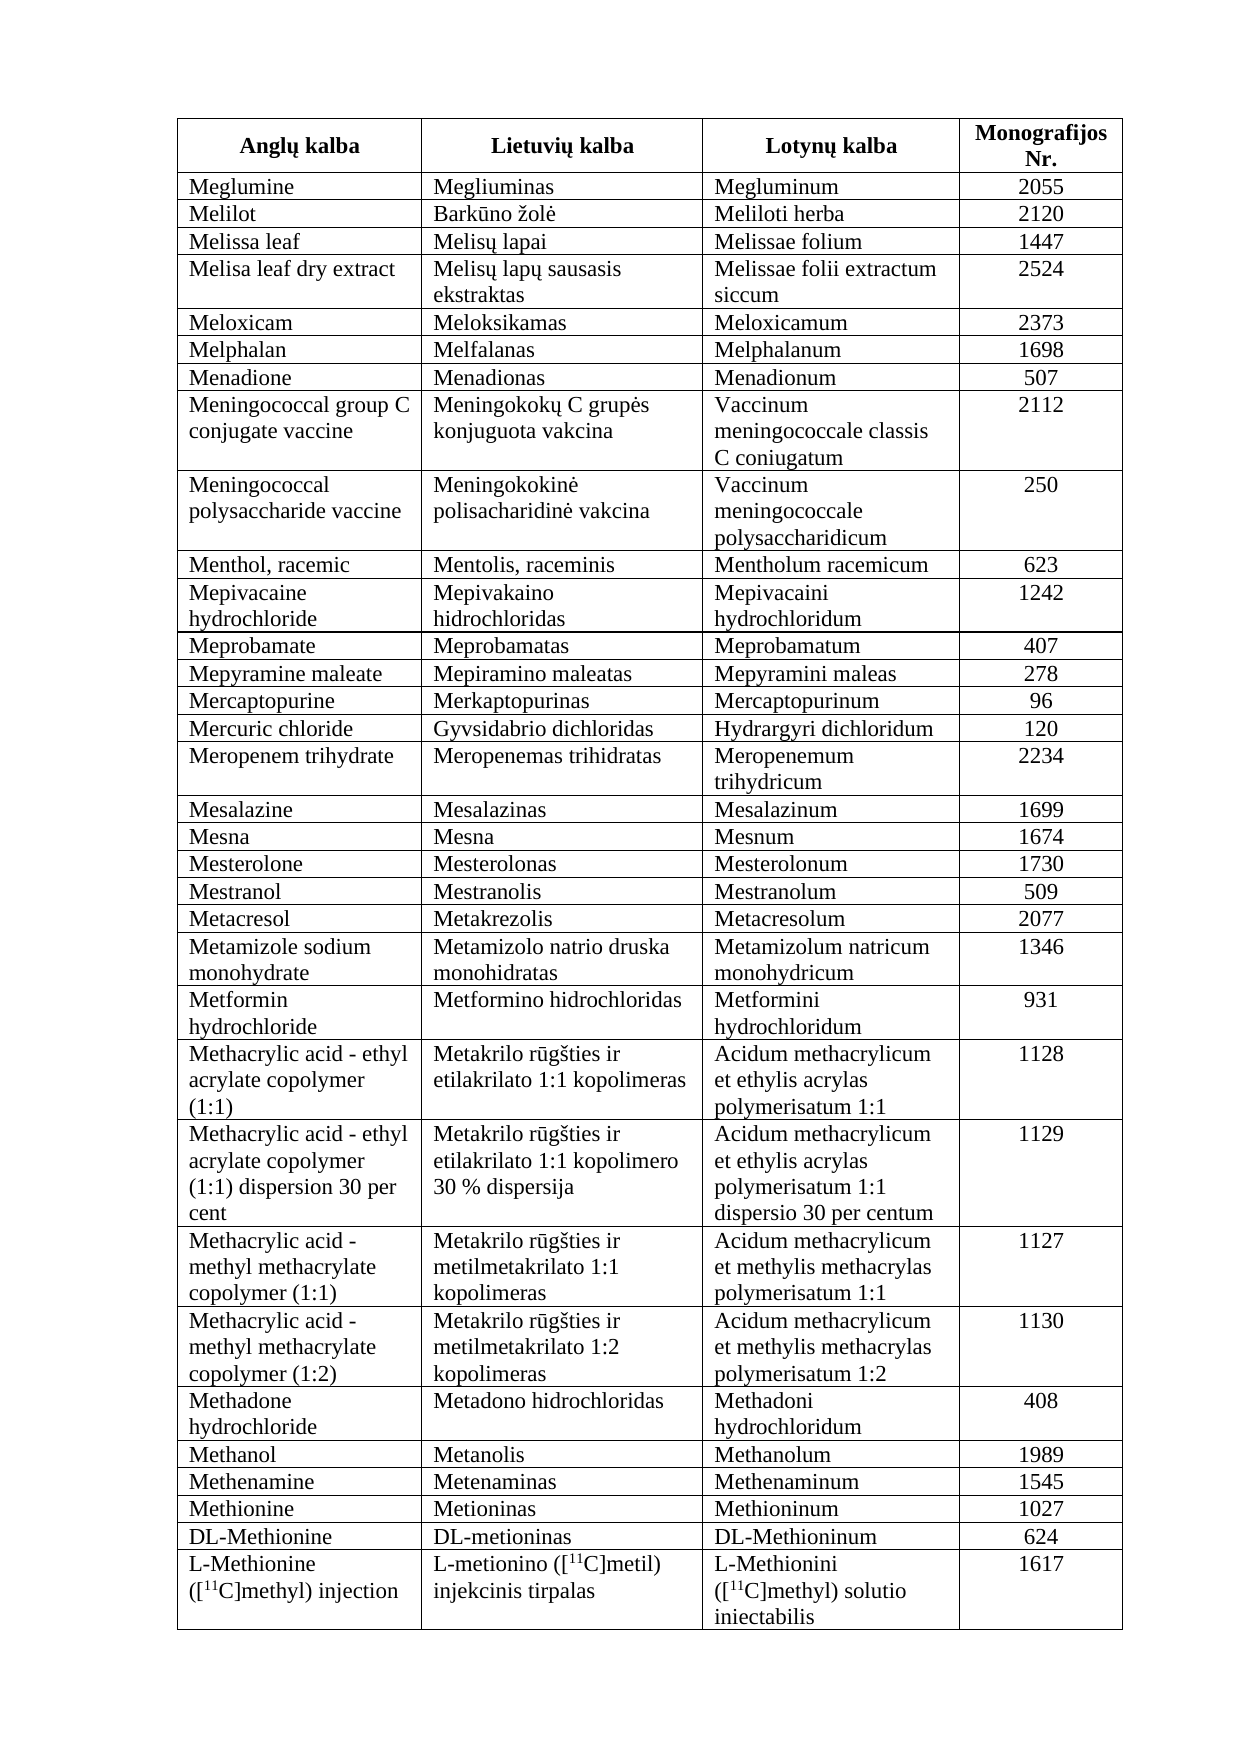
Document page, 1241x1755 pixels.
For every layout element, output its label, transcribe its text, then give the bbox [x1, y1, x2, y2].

table_cell Megliuminas [422, 173, 702, 199]
table_cell 1128 [960, 1040, 1122, 1119]
table_cell 1447 [960, 228, 1122, 254]
table_cell Melissae folii extractum siccum [703, 255, 959, 308]
table_cell Melissae folium [703, 228, 959, 254]
table_cell Melilot [178, 200, 421, 227]
table_cell DL-metioninas [422, 1523, 702, 1549]
table_cell Methionine [178, 1496, 421, 1522]
table_cell Menadionum [703, 364, 959, 390]
table_cell Meningokokų C grupės konjuguota vakcina [422, 391, 702, 470]
table_cell L-metionino ([11C]metil) injekcinis tirpalas [422, 1550, 702, 1629]
table_cell Merkaptopurinas [422, 687, 702, 713]
table_cell Meropenem trihydrate [178, 742, 421, 795]
table_cell Mesterolonum [703, 851, 959, 877]
table_cell 2077 [960, 905, 1122, 932]
table_cell Meglumine [178, 173, 421, 199]
table_cell 1730 [960, 851, 1122, 877]
table_cell Acidum methacrylicum et ethylis acrylas polymerisatum 1:1 [703, 1040, 959, 1119]
table_cell Mentholum racemicum [703, 551, 959, 578]
table_cell Melisų lapų sausasis ekstraktas [422, 255, 702, 308]
table_cell Mepivakaino hidrochloridas [422, 579, 702, 631]
table_cell 407 [960, 633, 1122, 659]
table_cell Metformin hydrochloride [178, 986, 421, 1039]
table_cell 1129 [960, 1120, 1122, 1226]
table_cell Metformino hidrochloridas [422, 986, 702, 1039]
table_cell 931 [960, 986, 1122, 1039]
table_cell Metamizole sodium monohydrate [178, 933, 421, 985]
table_cell Mesterolone [178, 851, 421, 877]
table_cell Meningococcal polysaccharide vaccine [178, 471, 421, 550]
table_cell Mesnum [703, 823, 959, 849]
table_header Lotynų kalba [703, 119, 959, 172]
table_header Monografijos Nr. [960, 119, 1122, 172]
table_cell Meloxicamum [703, 309, 959, 335]
table_cell Menadione [178, 364, 421, 390]
table_cell Mestranol [178, 878, 421, 904]
table_cell Meropenemum trihydricum [703, 742, 959, 795]
table_cell 1027 [960, 1496, 1122, 1522]
table_cell Metanolis [422, 1441, 702, 1467]
table_cell 1674 [960, 823, 1122, 849]
table_cell Mestranolis [422, 878, 702, 904]
table_cell 1989 [960, 1441, 1122, 1467]
table_cell Mepiramino maleatas [422, 660, 702, 686]
table_cell 623 [960, 551, 1122, 578]
table_cell Mepyramine maleate [178, 660, 421, 686]
table_cell Methacrylic acid - ethyl acrylate copolymer (1:1) dispersion 30 per cent [178, 1120, 421, 1226]
table_cell Meningokokinė polisacharidinė vakcina [422, 471, 702, 550]
table_cell Methenaminum [703, 1468, 959, 1494]
table_cell Methadoni hydrochloridum [703, 1387, 959, 1440]
table_cell Vaccinum meningococcale polysaccharidicum [703, 471, 959, 550]
table_cell DL-Methioninum [703, 1523, 959, 1549]
table_cell 1130 [960, 1307, 1122, 1386]
table_cell Methanolum [703, 1441, 959, 1467]
table_cell Hydrargyri dichloridum [703, 715, 959, 741]
table_cell 1699 [960, 796, 1122, 822]
table_cell Metacresol [178, 905, 421, 932]
table_cell DL-Methionine [178, 1523, 421, 1549]
table_cell Methacrylic acid - ethyl acrylate copolymer (1:1) [178, 1040, 421, 1119]
table_cell Barkūno žolė [422, 200, 702, 227]
table_cell Metacresolum [703, 905, 959, 932]
table_cell Metamizolo natrio druska monohidratas [422, 933, 702, 985]
table_cell Meprobamatas [422, 633, 702, 659]
table_cell Melissa leaf [178, 228, 421, 254]
table_cell Meningococcal group C conjugate vaccine [178, 391, 421, 470]
table_cell Mercaptopurinum [703, 687, 959, 713]
table_cell Mesalazinum [703, 796, 959, 822]
table_cell Melphalan [178, 336, 421, 363]
table_cell 278 [960, 660, 1122, 686]
table_cell Melisa leaf dry extract [178, 255, 421, 308]
table_cell Mepivacaine hydrochloride [178, 579, 421, 631]
table_cell Metenaminas [422, 1468, 702, 1494]
table_cell 2234 [960, 742, 1122, 795]
table_cell Acidum methacrylicum et methylis methacrylas polymerisatum 1:1 [703, 1227, 959, 1306]
table_cell 408 [960, 1387, 1122, 1440]
table_cell Mesalazine [178, 796, 421, 822]
table_cell 120 [960, 715, 1122, 741]
table_cell Methacrylic acid - methyl methacrylate copolymer (1:1) [178, 1227, 421, 1306]
table_cell Menthol, racemic [178, 551, 421, 578]
table_cell Melfalanas [422, 336, 702, 363]
table_cell Metakrilo rūgšties ir metilmetakrilato 1:2 kopolimeras [422, 1307, 702, 1386]
table_header Anglų kalba [178, 119, 421, 172]
table_cell Metadono hidrochloridas [422, 1387, 702, 1440]
table_cell Melisų lapai [422, 228, 702, 254]
table_cell Methioninum [703, 1496, 959, 1522]
table_cell Metamizolum natricum monohydricum [703, 933, 959, 985]
table_cell Meropenemas trihidratas [422, 742, 702, 795]
table_cell Menadionas [422, 364, 702, 390]
table_cell 2120 [960, 200, 1122, 227]
table_cell Meprobamatum [703, 633, 959, 659]
table_cell Acidum methacrylicum et methylis methacrylas polymerisatum 1:2 [703, 1307, 959, 1386]
table_cell Mercuric chloride [178, 715, 421, 741]
table_cell 1127 [960, 1227, 1122, 1306]
table_cell 1242 [960, 579, 1122, 631]
table_cell Megluminum [703, 173, 959, 199]
table_cell Mentolis, raceminis [422, 551, 702, 578]
table_cell Vaccinum meningococcale classis C coniugatum [703, 391, 959, 470]
table_cell Metakrilo rūgšties ir etilakrilato 1:1 kopolimeras [422, 1040, 702, 1119]
table_cell Mercaptopurine [178, 687, 421, 713]
table_cell L-Methionini ([11C]methyl) solutio iniectabilis [703, 1550, 959, 1629]
table_cell 507 [960, 364, 1122, 390]
table_cell Metakrezolis [422, 905, 702, 932]
table_cell 2112 [960, 391, 1122, 470]
table_cell Acidum methacrylicum et ethylis acrylas polymerisatum 1:1 dispersio 30 per centum [703, 1120, 959, 1226]
table_cell Mestranolum [703, 878, 959, 904]
table_cell 2373 [960, 309, 1122, 335]
table_cell Methadone hydrochloride [178, 1387, 421, 1440]
table_header Lietuvių kalba [422, 119, 702, 172]
table_cell L-Methionine ([11C]methyl) injection [178, 1550, 421, 1629]
table_cell Methanol [178, 1441, 421, 1467]
table_cell Mesna [422, 823, 702, 849]
table_cell Methacrylic acid - methyl methacrylate copolymer (1:2) [178, 1307, 421, 1386]
table_cell 509 [960, 878, 1122, 904]
table_cell Mesalazinas [422, 796, 702, 822]
table_cell 1545 [960, 1468, 1122, 1494]
table_cell 624 [960, 1523, 1122, 1549]
table_cell 96 [960, 687, 1122, 713]
table_cell Meliloti herba [703, 200, 959, 227]
table_cell 1346 [960, 933, 1122, 985]
table_cell Melphalanum [703, 336, 959, 363]
table_cell Mepivacaini hydrochloridum [703, 579, 959, 631]
table_cell Meloxicam [178, 309, 421, 335]
table_cell 2524 [960, 255, 1122, 308]
table_cell Metakrilo rūgšties ir etilakrilato 1:1 kopolimero 30 % dispersija [422, 1120, 702, 1226]
table_cell 250 [960, 471, 1122, 550]
table_cell Mesterolonas [422, 851, 702, 877]
table_cell Metformini hydrochloridum [703, 986, 959, 1039]
table_cell 1698 [960, 336, 1122, 363]
table_cell Gyvsidabrio dichloridas [422, 715, 702, 741]
table_cell 1617 [960, 1550, 1122, 1629]
table_cell Mepyramini maleas [703, 660, 959, 686]
table_cell 2055 [960, 173, 1122, 199]
table_cell Mesna [178, 823, 421, 849]
table_cell Metioninas [422, 1496, 702, 1522]
table_cell Meloksikamas [422, 309, 702, 335]
table_cell Methenamine [178, 1468, 421, 1494]
table_cell Meprobamate [178, 633, 421, 659]
table_cell Metakrilo rūgšties ir metilmetakrilato 1:1 kopolimeras [422, 1227, 702, 1306]
